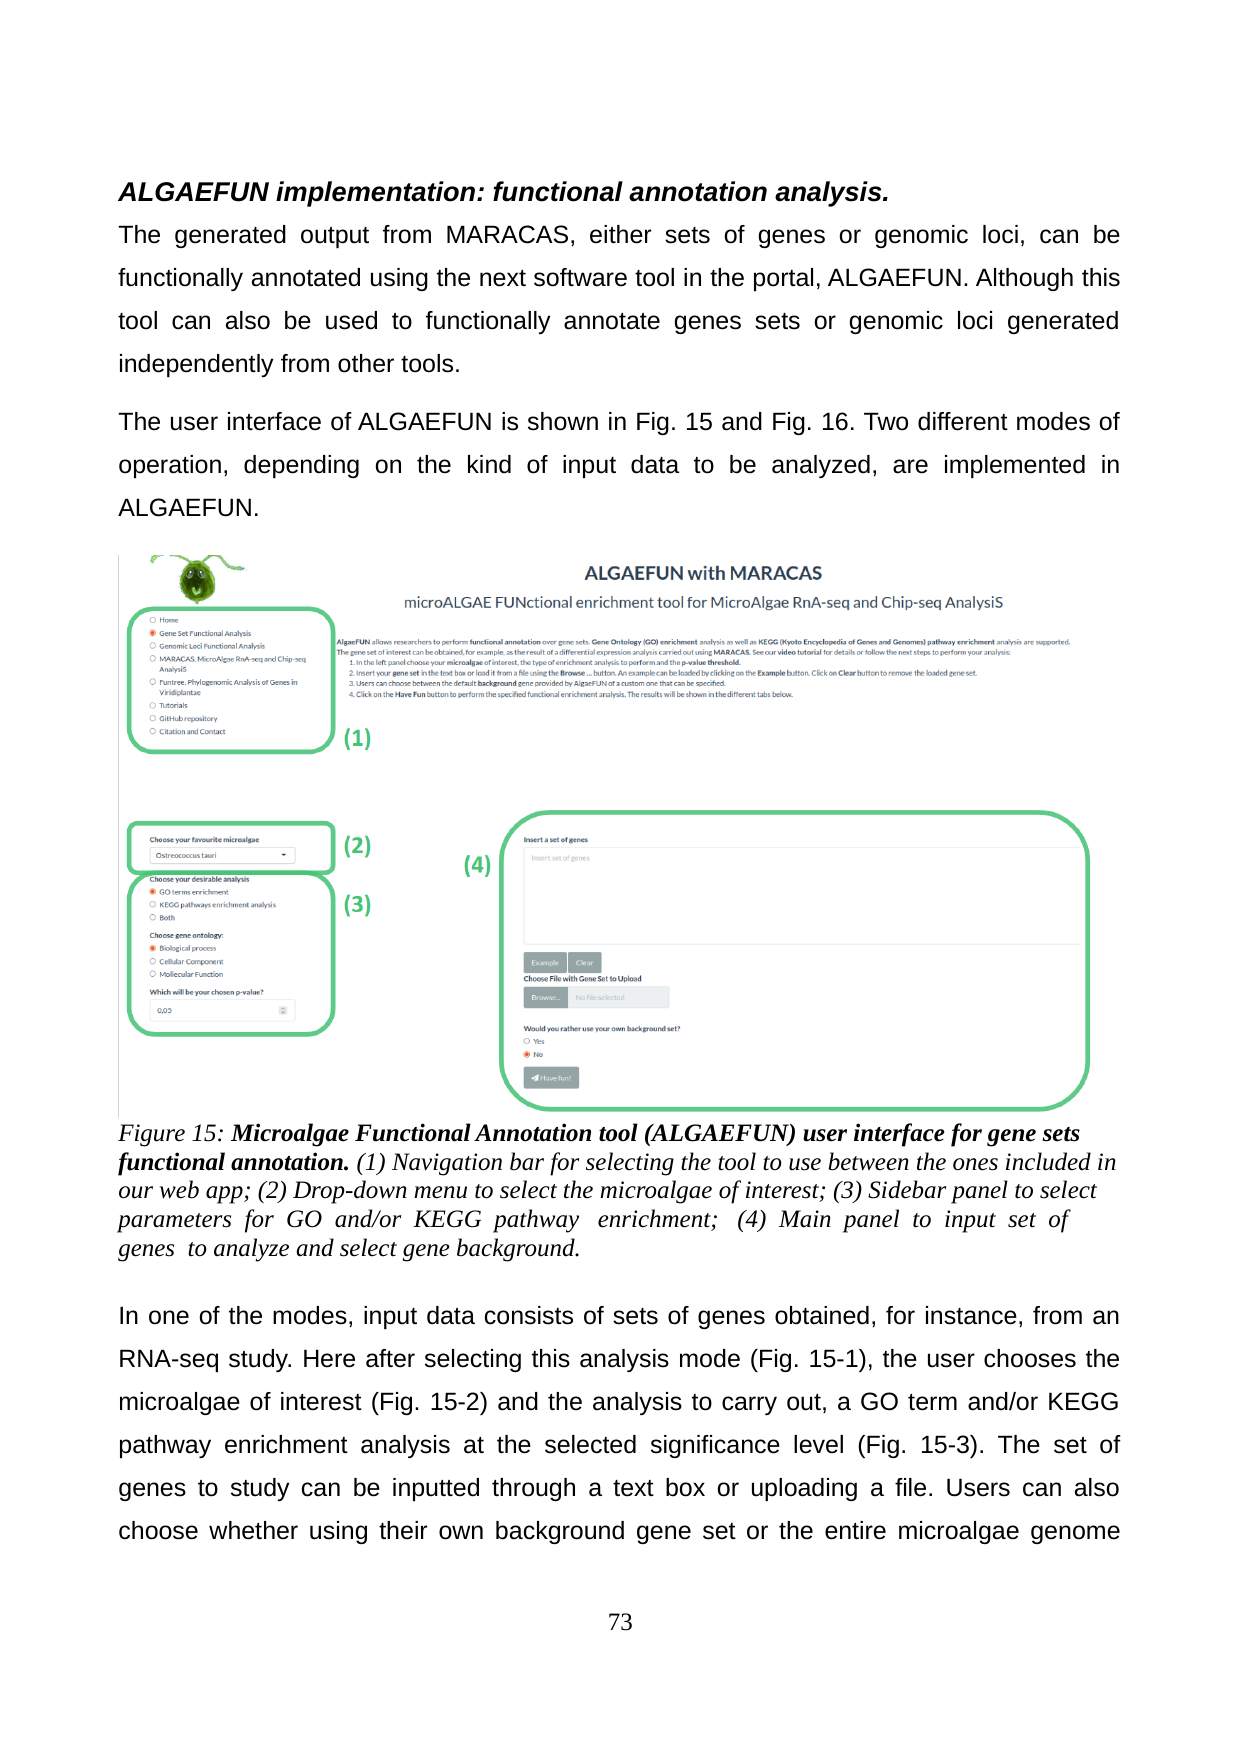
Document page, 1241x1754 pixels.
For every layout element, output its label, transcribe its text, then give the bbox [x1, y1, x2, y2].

subtitle ALGAEFUN implementation: functional annotation analysis. [118, 176, 1122, 208]
text Figure 15: Microalgae Functional Annotation tool (ALGAEFUN) user interface for gene sets functional annotation. (1) Navigation bar for selecting the tool to use between the ones included in our web app; (2) Drop-down menu to select the microalgae of interest; (3) Sidebar panel to select parameters for GO and/or KEGG pathway enrichment; (4) Main panel to input set of genes to analyze and select gene background. [118, 1118, 1122, 1262]
text The generated output from MARACAS, either sets of genes or genomic loci, can be functionally annotated using the next software tool in the portal, ALGAEFUN. Although this tool can also be used to functionally annotate genes sets or genomic loci generated independently from other tools. [118, 220, 1122, 378]
text The user interface of ALGAEFUN is shown in Fig. 15 and Fig. 16. Two different modes of operation, depending on the kind of input data to be analyzed, are implemented in ALGAEFUN. [118, 407, 1122, 522]
picture [118, 555, 1123, 1118]
text In one of the modes, input data consists of sets of genes obtained, for instance, from an RNA-seq study. Here after selecting this analysis mode (Fig. 15-1), the user chooses the microalgae of interest (Fig. 15-2) and the analysis to carry out, a GO term and/or KEGG pathway enrichment analysis at the selected significance level (Fig. 15-3). The set of genes to study can be inputted through a text box or uploading a file. Users can also choose whether using their own background gene set or the entire microalgae genome [118, 1262, 1122, 1545]
